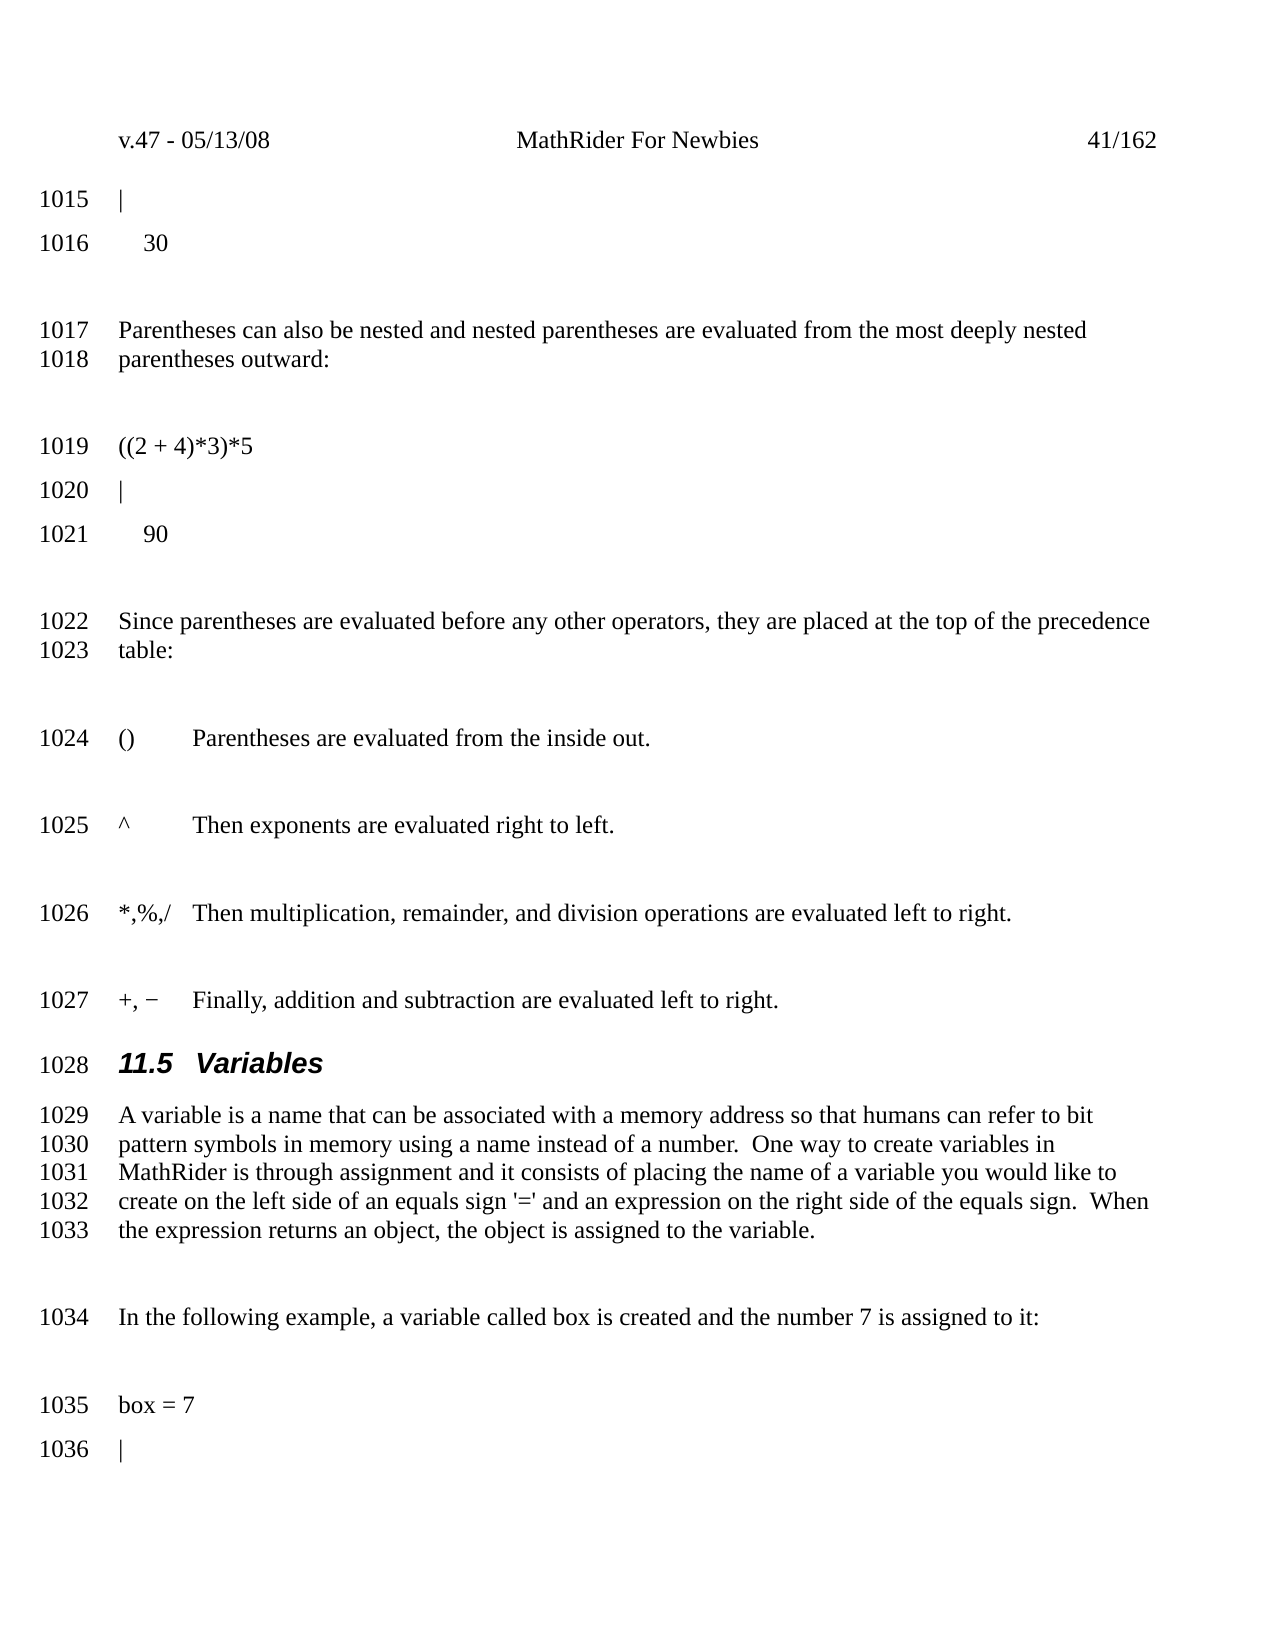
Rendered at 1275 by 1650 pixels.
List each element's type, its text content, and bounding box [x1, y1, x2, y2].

text Since parentheses are evaluated before any other operators, they are placed at the top of the precedence table: [118, 606, 1157, 664]
text ^ Then exponents are evaluated right to left. [118, 810, 1157, 839]
text | [118, 184, 1157, 213]
subtitle Variables [118, 1046, 1157, 1080]
text | [118, 1434, 1157, 1462]
text ((2 + 4)*3)*5 [118, 431, 1157, 460]
text 30 [118, 228, 1157, 256]
text box = 7 [118, 1390, 1157, 1419]
text 90 [118, 519, 1157, 548]
text *,%,/ Then multiplication, remainder, and division operations are evaluated left to right. [118, 898, 1157, 926]
text +, − Finally, addition and subtraction are evaluated left to right. [118, 985, 1157, 1014]
text () Parentheses are evaluated from the inside out. [118, 723, 1157, 751]
text A variable is a name that can be associated with a memory address so that humans can refer to bit pattern symbols in memory using a name instead of a number. One way to create variables in MathRider is through assignment and it consists of placing the name of a variable you would like to create on the left side of an equals sign '=' and an expression on the right side of the equals sign. When the expression returns an object, the object is assigned to the variable. [118, 1100, 1157, 1244]
text Parentheses can also be nested and nested parentheses are evaluated from the most deeply nested parentheses outward: [118, 315, 1157, 373]
text | [118, 475, 1157, 504]
text In the following example, a variable called box is created and the number 7 is assigned to it: [118, 1302, 1157, 1331]
